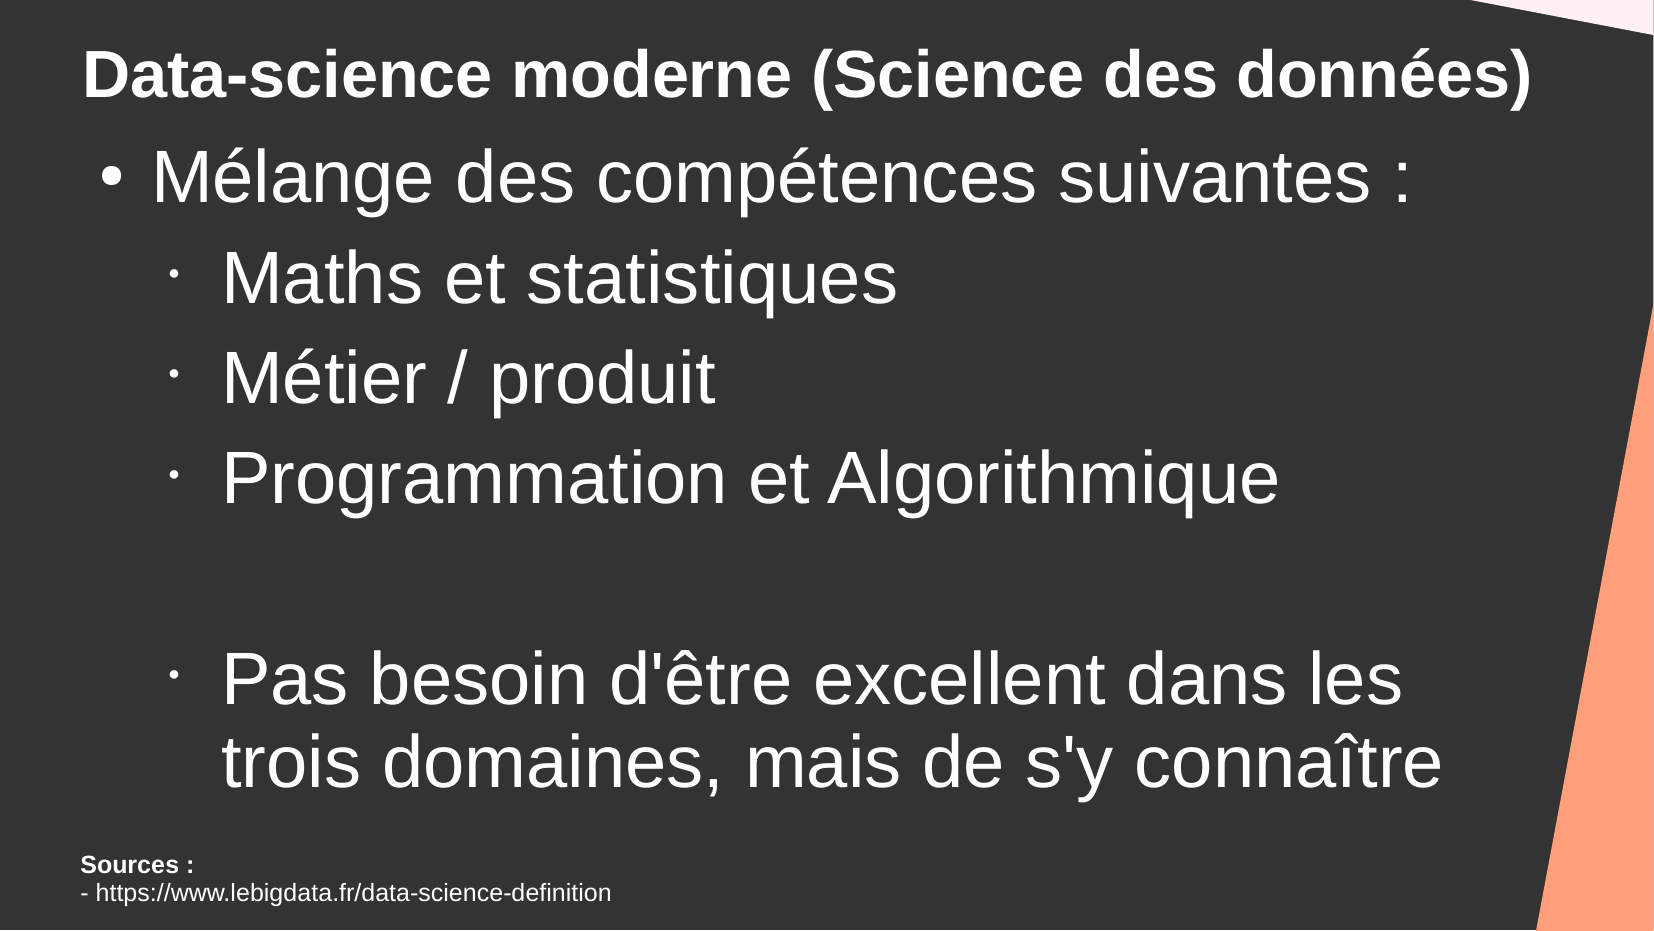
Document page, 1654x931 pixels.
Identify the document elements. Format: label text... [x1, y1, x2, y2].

title Data-science moderne (Science des données) [82, 37, 1571, 115]
text_box [1536, 300, 1654, 931]
text_box [1470, 0, 1654, 36]
text_box Sources : - https://www.lebigdata.fr/data-science-definition [65, 843, 1482, 915]
list Mélange des compétences suivantes : Maths et statistiques Métier / produit Programmation et Algorithmique Pas besoin d'être excellent dans les trois domaines, mais de s'y connaître [80, 135, 1453, 815]
